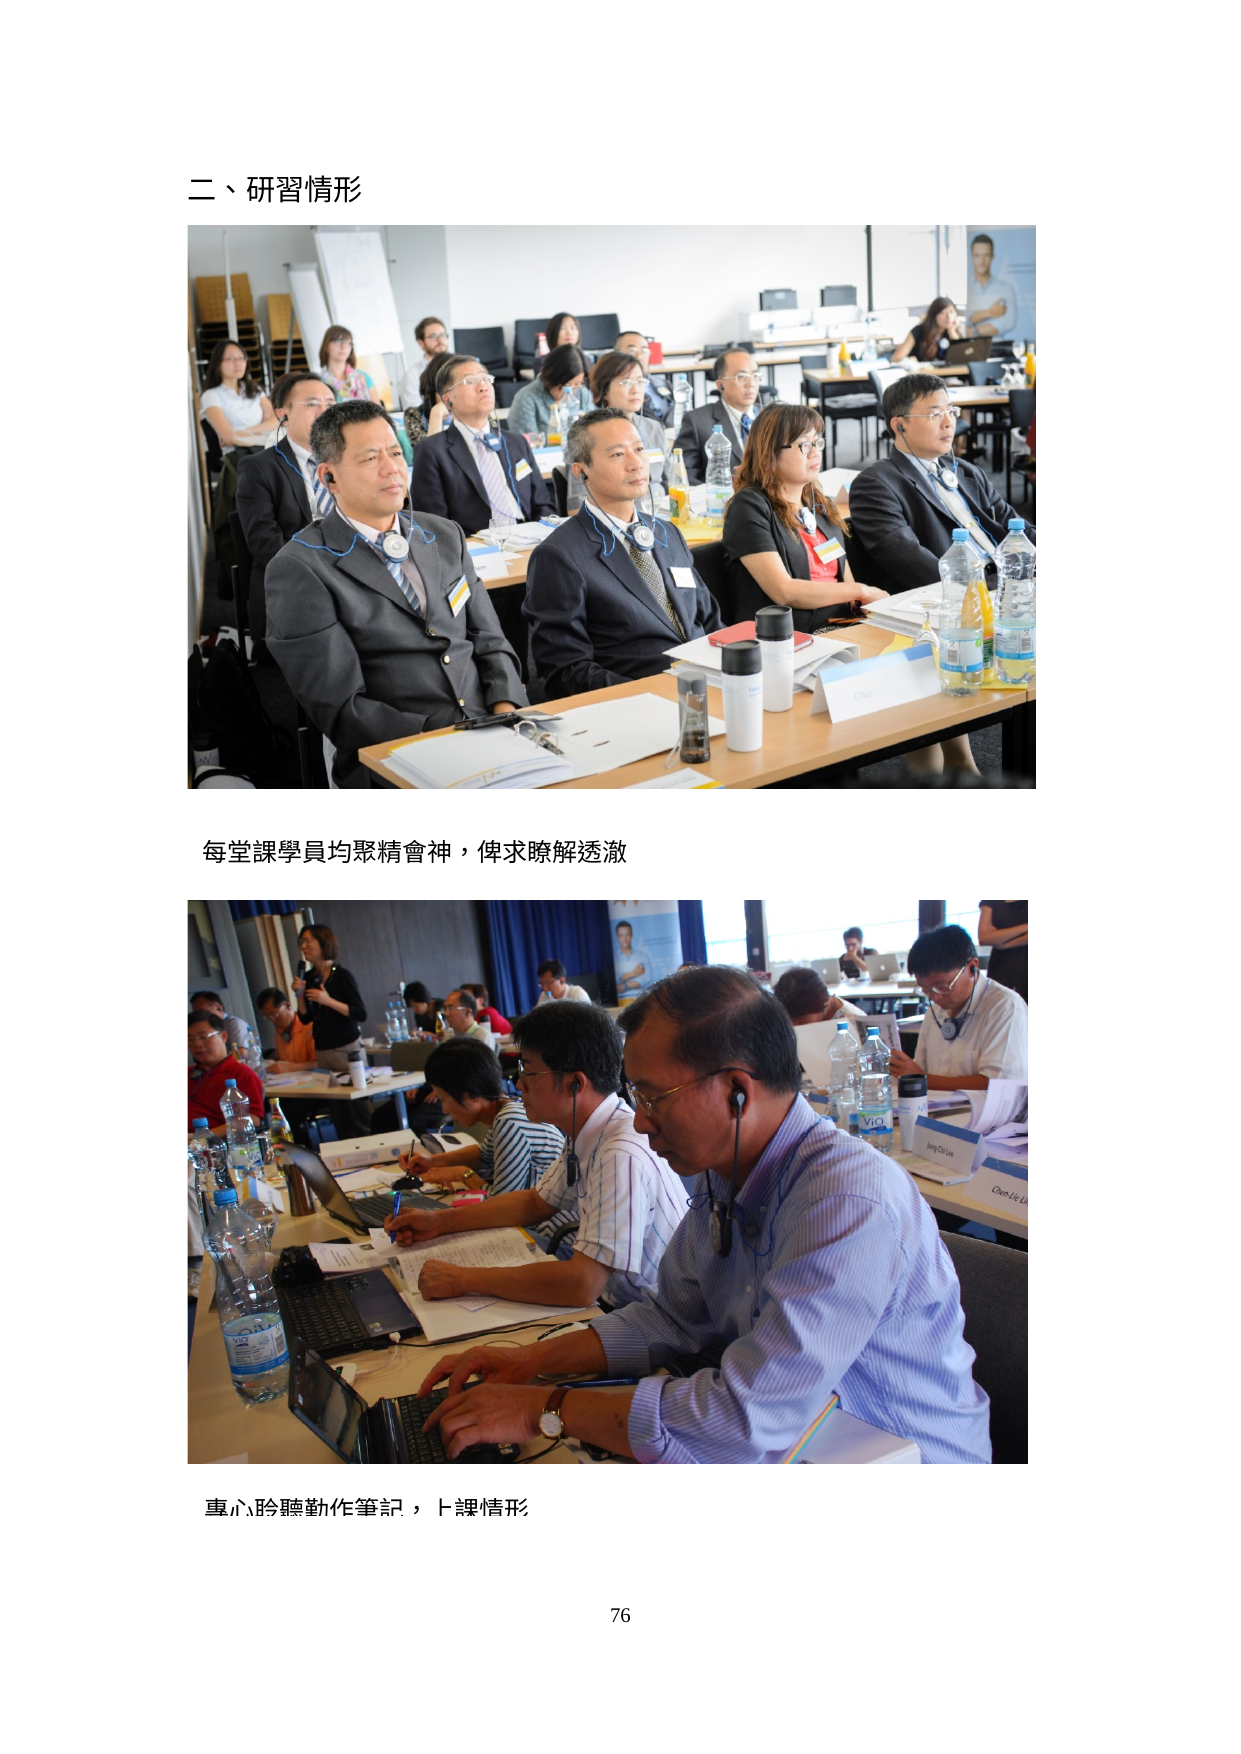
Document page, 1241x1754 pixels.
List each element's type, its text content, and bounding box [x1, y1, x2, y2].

picture [187, 225, 1036, 789]
text 二、研習情形 [187, 150, 1053, 225]
picture [187, 900, 1028, 1464]
text 每堂課學員均聚精會神，俾求瞭解透澈 [203, 833, 799, 869]
text 專心聆聽勤作筆記，上課情形 [204, 1490, 731, 1516]
